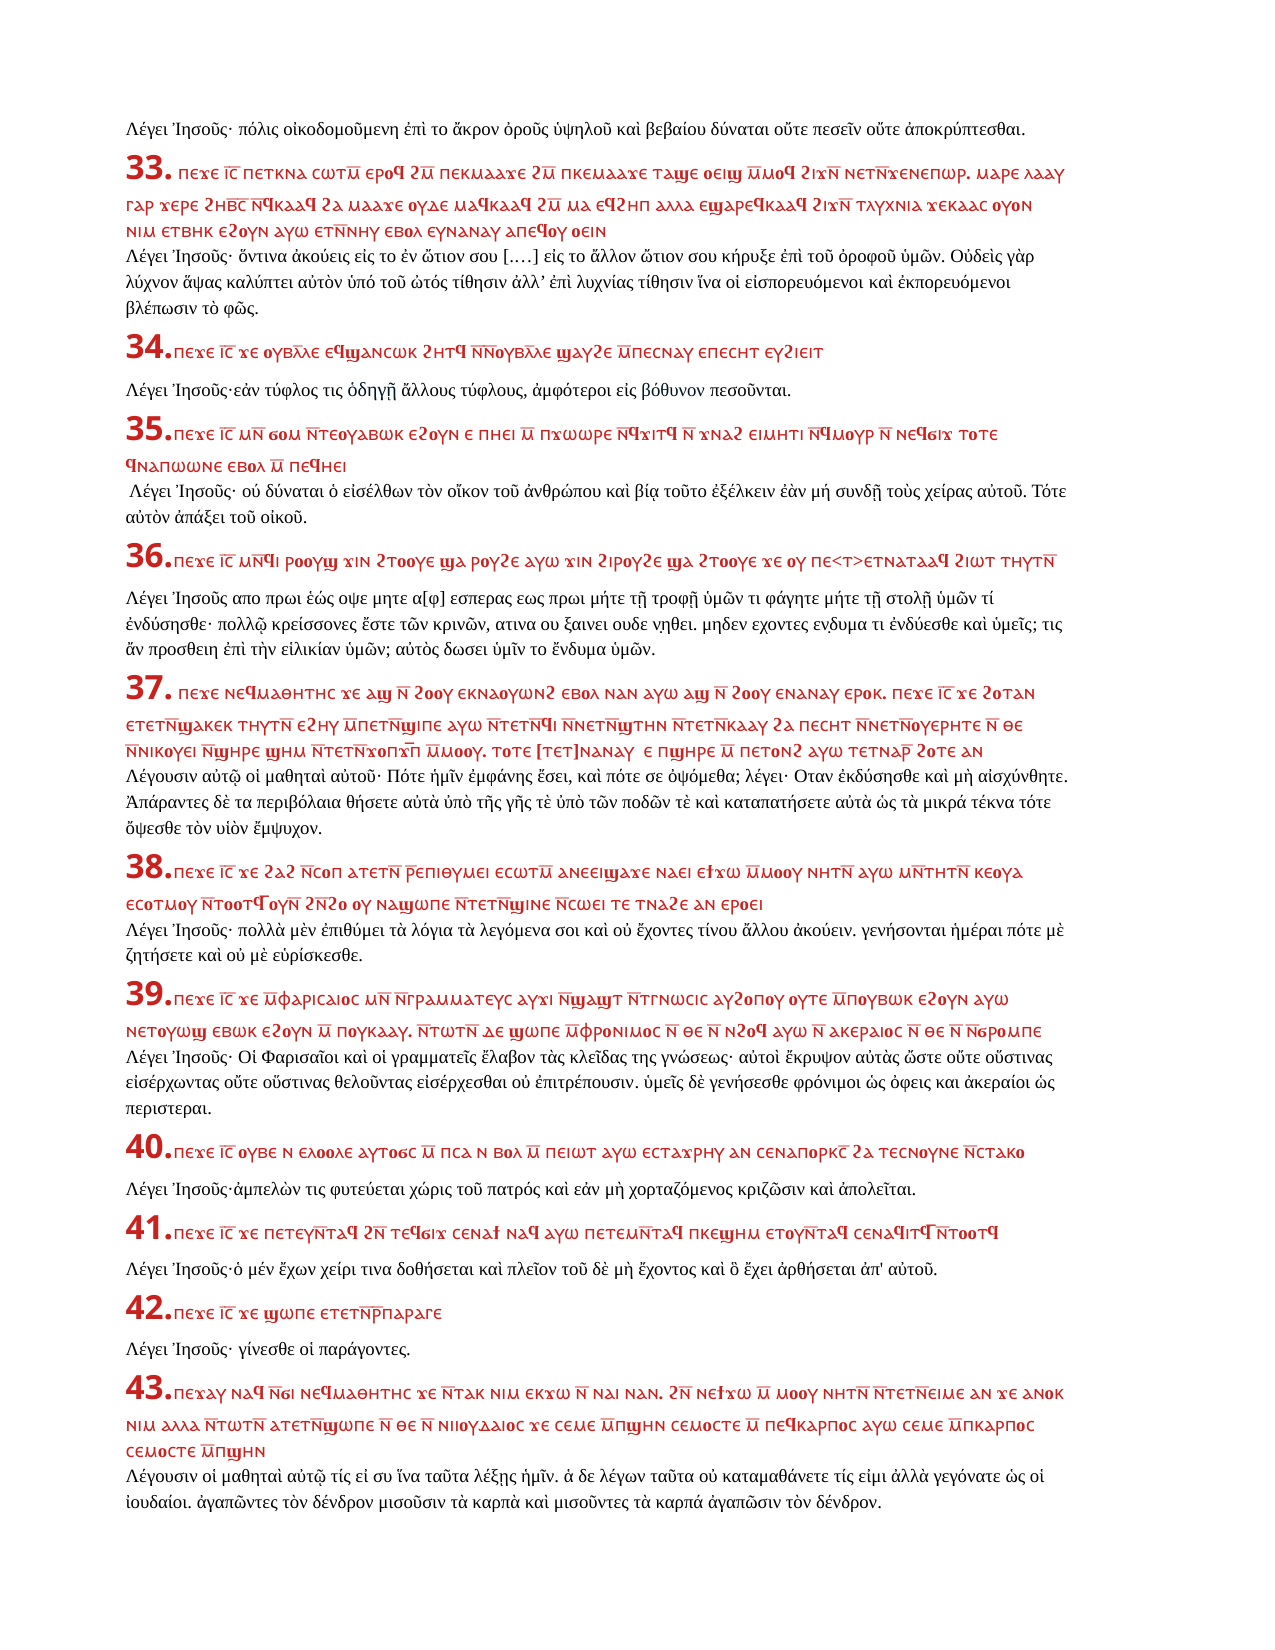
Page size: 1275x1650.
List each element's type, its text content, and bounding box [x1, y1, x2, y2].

list ⲡⲉϫⲉ ⲓ̅ⲥ̅ oⲩⲃⲉ ⲛ ⲉⲗooⲗⲉ ⲁⲩⲧoϭⲥ ⲙ̅ ⲡⲥⲁ ⲛ ⲃoⲗ ⲙ̅ ⲡⲉⲓⲱⲧ ⲁⲩⲱ ⲉⲥⲧⲁϫⲣⲏⲩ ⲁⲛ ⲥⲉⲛⲁⲡoⲣⲕⲥ̅ ϩⲁ ⲧⲉⲥⲛoⲩⲛⲉ ⲛ̅ⲥⲧⲁⲕo [2, 1123, 1068, 1168]
list ⲡⲉϫⲉ ⲓ̅ⲥ̅ ϫⲉ ⲡⲉⲧⲉⲩⲛ̅ⲧⲁϥ ϩⲛ̅ ⲧⲉϥϭⲓϫ ⲥⲉⲛⲁϯ ⲛⲁϥ ⲁⲩⲱ ⲡⲉⲧⲉⲙⲛ̅ⲧⲁϥ ⲡⲕⲉϣⲏⲙ ⲉⲧoⲩⲛ̅ⲧⲁϥ ⲥⲉⲛⲁϥⲓⲧϥ̅ ⲛ̅ⲧooⲧϥ [2, 1203, 1068, 1249]
list ⲡⲉϫⲉ ⲛⲉϥⲙⲁⲑⲏⲧⲏⲥ ϫⲉ ⲁϣ ⲛ̅ ϩooⲩ ⲉⲕⲛⲁoⲩⲱⲛϩ ⲉⲃoⲗ ⲛⲁⲛ ⲁⲩⲱ ⲁϣ ⲛ̅ ϩooⲩ ⲉⲛⲁⲛⲁⲩ ⲉⲣoⲕ. ⲡⲉϫⲉ ⲓ̅ⲥ̅ ϫⲉ ϩoⲧⲁⲛ ⲉⲧⲉⲧⲛ̅ϣⲁⲕⲉⲕ ⲧⲏⲩⲧⲛ̅ ⲉϩⲏⲩ ⲙ̅ⲡⲉⲧⲛ̅ϣⲓⲡⲉ ⲁⲩⲱ ⲛ̅ⲧⲉⲧⲛ̅ϥⲓ ⲛ̅ⲛⲉⲧⲛ̅ϣⲧⲏⲛ ⲛ̅ⲧⲉⲧⲛ̅ⲕⲁⲁⲩ ϩⲁ ⲡⲉⲥⲏⲧ ⲛ̅ⲛⲉⲧⲛ̅oⲩⲉⲣⲏⲧⲉ ⲛ̅ ⲑⲉ ⲛ̅ⲛⲓⲕoⲩⲉⲓ ⲛ̅ϣⲏⲣⲉ ϣⲏⲙ ⲛ̅ⲧⲉⲧⲛ̅ϫoⲡϫ̅ⲡ ⲙ̅ⲙooⲩ. ⲧoⲧⲉ [ⲧⲉⲧ]ⲛⲁⲛⲁⲩ ⲉ ⲡϣⲏⲣⲉ ⲙ̅ ⲡⲉⲧoⲛϩ ⲁⲩⲱ ⲧⲉⲧⲛⲁⲣ̅ ϩoⲧⲉ ⲁⲛ [2, 664, 1068, 761]
list Λέγουσιν αὐτῷ οἱ μαθηταὶ αὐτοῦ· Πότε ἡμῖν ἐμφάνης ἔσει, καὶ πότε σε ὀψόμεθα; λέγει· Οταν ἐκδύσησθε καὶ μὴ αἰσχύνθητε. Ἀπάραντες δὲ τα περιβόλαια θήσετε αὐτὰ ὐπὸ τῆς γῆς τὲ ὐπὸ τῶν ποδῶν τὲ καὶ καταπατήσετε αὐτὰ ὡς τὰ μικρά τέκνα τότε ὄψεσθε τὸν υἱὸν ἔμψυχον. [2, 765, 1068, 839]
list ⲡⲉϫⲉ ⲓ̅ⲥ̅ ⲡⲉⲧⲕⲛⲁ ⲥⲱⲧⲙ̅ ⲉⲣoϥ ϩⲙ̅ ⲡⲉⲕⲙⲁⲁϫⲉ ϩⲙ̅ ⲡⲕⲉⲙⲁⲁϫⲉ ⲧⲁϣⲉ oⲉⲓϣ ⲙ̅ⲙoϥ ϩⲓϫⲛ̅ ⲛⲉⲧⲛ̅ϫⲉⲛⲉⲡⲱⲣ. ⲙⲁⲣⲉ ⲗⲁⲁⲩ ⲅⲁⲣ ϫⲉⲣⲉ ϩⲏⲃ̅ⲥ̅ ⲛ̅ϥⲕⲁⲁϥ ϩⲁ ⲙⲁⲁϫⲉ oⲩⲇⲉ ⲙⲁϥⲕⲁⲁϥ ϩⲙ̅ ⲙⲁ ⲉϥϩⲏⲡ ⲁⲗⲗⲁ ⲉϣⲁⲣⲉϥⲕⲁⲁϥ ϩⲓϫⲛ̅ ⲧⲗⲩⲭⲛⲓⲁ ϫⲉⲕⲁⲁⲥ oⲩoⲛ ⲛⲓⲙ ⲉⲧⲃⲏⲕ ⲉϩoⲩⲛ ⲁⲩⲱ ⲉⲧⲛ̅ⲛⲏⲩ ⲉⲃoⲗ ⲉⲩⲛⲁⲛⲁⲩ ⲁⲡⲉϥoⲩ oⲉⲓⲛ [2, 144, 1068, 241]
list Λέγει Ἰησοῦς·ἀμπελὼν τις φυτεύεται χώρις τοῦ πατρός καὶ εἀν μὴ χορταζόμενος κριζῶσιν καὶ ἀπολεῖται. [2, 1178, 1068, 1199]
list ⲡⲉϫⲁⲩ ⲛⲁϥ ⲛ̅ϭⲓ ⲛⲉϥⲙⲁⲑⲏⲧⲏⲥ ϫⲉ ⲛ̅ⲧⲁⲕ ⲛⲓⲙ ⲉⲕϫⲱ ⲛ̅ ⲛⲁⲓ ⲛⲁⲛ. ϩⲛ̅ ⲛⲉϯϫⲱ ⲙ̅ ⲙooⲩ ⲛⲏⲧⲛ̅ ⲛ̅ⲧⲉⲧⲛ̅ⲉⲓⲙⲉ ⲁⲛ ϫⲉ ⲁⲛoⲕ ⲛⲓⲙ ⲁⲗⲗⲁ ⲛ̅ⲧⲱⲧⲛ̅ ⲁⲧⲉⲧⲛ̅ϣⲱⲡⲉ ⲛ̅ ⲑⲉ ⲛ̅ ⲛⲓⲓoⲩⲇⲁⲓoⲥ ϫⲉ ⲥⲉⲙⲉ ⲙ̅ⲡϣⲏⲛ ⲥⲉⲙoⲥⲧⲉ ⲙ̅ ⲡⲉϥⲕⲁⲣⲡoⲥ ⲁⲩⲱ ⲥⲉⲙⲉ ⲙ̅ⲡⲕⲁⲣⲡoⲥ ⲥⲉⲙoⲥⲧⲉ ⲙ̅ⲡϣⲏⲛ [2, 1364, 1068, 1461]
list ⲡⲉϫⲉ ⲓ̅ⲥ̅ ϫⲉ oⲩⲃⲗ̅ⲗⲉ ⲉϥϣⲁⲛⲥⲱⲕ ϩⲏⲧϥ ⲛ̅ⲛ̅oⲩⲃⲗ̅ⲗⲉ ϣⲁⲩϩⲉ ⲙ̅ⲡⲉⲥⲛⲁⲩ ⲉⲡⲉⲥⲏⲧ ⲉⲩϩⲓⲉⲓⲧ [2, 323, 1068, 368]
list ⲡⲉϫⲉ ⲓ̅ⲥ̅ ϫⲉ ϣⲱⲡⲉ ⲉⲧⲉⲧⲛ̅ⲣ̅ⲡⲁⲣⲁⲅⲉ [2, 1284, 1068, 1329]
list Λέγει Ἰησοῦς· ὅντινα ἀκούεις εἰς το ἐν ὤτιον σου [.…] εἰς το ἄλλον ὤτιον σου κήρυξε ἐπὶ τoῦ ὀροφοῦ ὑμῶν. Οὐδεὶς γὰρ λύχνον ἅψας καλύπτει αὐτὸν ὑπό τοῦ ὠτός τίθησιν ἀλλ’ ἐπὶ λυχνίας τίθησιν ἵνα οἱ εἰσπορευόμενοι καὶ ἐκπορευόμενοι βλέπωσιν τὸ φῶς. [2, 245, 1068, 318]
list ⲡⲉϫⲉ ⲓ̅ⲥ̅ ⲙⲛ̅ϥⲓ ⲣooⲩϣ ϫⲓⲛ ϩⲧooⲩⲉ ϣⲁ ⲣoⲩϩⲉ ⲁⲩⲱ ϫⲓⲛ ϩⲓⲣoⲩϩⲉ ϣⲁ ϩⲧooⲩⲉ ϫⲉ oⲩ ⲡⲉ<ⲧ>ⲉⲧⲛⲁⲧⲁⲁϥ ϩⲓⲱⲧ ⲧⲏⲩⲧⲛ̅ [2, 532, 1068, 577]
list ⲡⲉϫⲉ ⲓ̅ⲥ̅ ⲙⲛ̅ ϭoⲙ ⲛ̅ⲧⲉoⲩⲁⲃⲱⲕ ⲉϩoⲩⲛ ⲉ ⲡⲏⲉⲓ ⲙ̅ ⲡϫⲱⲱⲣⲉ ⲛ̅ϥϫⲓⲧϥ ⲛ̅ ϫⲛⲁϩ ⲉⲓⲙⲏⲧⲓ ⲛ̅ϥⲙoⲩⲣ ⲛ̅ ⲛⲉϥϭⲓϫ ⲧoⲧⲉ ϥⲛⲁⲡⲱⲱⲛⲉ ⲉⲃoⲗ ⲙ̅ ⲡⲉϥⲏⲉⲓ [2, 405, 1068, 476]
list Λέγει Ἰησοῦς· πόλις οἰκοδομοῦμενη ἐπὶ το ἄκρον ὀροῦς ὑψηλοῦ καὶ βεβαίου δύναται οὔτε πεσεῖν οὔτε ἀποκρύπτεσθαι. [2, 118, 1068, 140]
list Λέγει Ἰησοῦς· Οἱ Φαρισαῖοι καὶ οἱ γραμματεῖς ἔλαβον τὰς κλεῖδας της γνώσεως· αὐτοὶ ἔκρυψον αὐτὰς ὤστε οὔτε οὕστινας εἰσέρχωντας οὔτε οὕστινας θελοῦντας εἰσέρχεσθαι οὐ ἐπιτρέπουσιν. ὑμεῖς δὲ γενήσεσθε φρόνιμοι ὡς ὀφεις και ἀκεραίοι ὡς περιστεραι. [2, 1046, 1068, 1119]
list Λέγει Ἰησοῦς απο πρωι ἑώς οψε μητε α[φ] εσπερας εως πρωι μήτε τῇ τροφῇ ὑμῶν τι φάγητε μήτε τῇ στολῇ ὑμῶν τί ἐνδύσησθε· πολλῷ κρείσσονες ἔστε τῶν κρινῶν, ατινα ου ξαινει ουδε ν̣ηθει. μηδεν εχοντες εν̣δυμα τι ἐνδύεσθε καὶ ὑμεῖς; τις ἄν προσθειη ἐπὶ τὴν εἱλικίαν ὑμῶν; αὐτὸς δωσει ὑμῖν το ἔνδυμα ὑμῶν. [2, 587, 1068, 660]
list Λέγει Ἰησοῦς·εἀν τύφλος τις ὁδηγῇ ἄλλους τύφλους, ἀμφότεροι εἰς βόθυνον πεσοῦνται. [2, 377, 1068, 400]
list ⲡⲉϫⲉ ⲓ̅ⲥ̅ ϫⲉ ϩⲁϩ ⲛ̅ⲥoⲡ ⲁⲧⲉⲧⲛ̅ ⲣ̅ⲉⲡⲓⲑⲩⲙⲉⲓ ⲉⲥⲱⲧⲙ̅ ⲁⲛⲉⲉⲓϣⲁϫⲉ ⲛⲁⲉⲓ ⲉϯϫⲱ ⲙ̅ⲙooⲩ ⲛⲏⲧⲛ̅ ⲁⲩⲱ ⲙⲛ̅ⲧⲏⲧⲛ̅ ⲕⲉoⲩⲁ ⲉⲥoⲧⲙoⲩ ⲛ̅ⲧooⲧϥ̅ oⲩⲛ̅ ϩⲛ̅ϩo oⲩ ⲛⲁϣⲱⲡⲉ ⲛ̅ⲧⲉⲧⲛ̅ϣⲓⲛⲉ ⲛ̅ⲥⲱⲉⲓ ⲧⲉ ⲧⲛⲁϩⲉ ⲁⲛ ⲉⲣoⲉⲓ [2, 843, 1068, 914]
list Λέγει Ἰησοῦς· γίνεσθε οἱ παράγοντες. [2, 1338, 1068, 1360]
list Λέγει Ἰησοῦς· ού δύναται ὁ εἰσέλθων τὸν οἴκον τοῦ ἀνθρώπου καὶ βίᾳ τοῦτο ἐξέλκειν ἐὰν μή συνδῇ τοὺς χείρας αὐτοῦ. Τότε αὐτὸν ἀπάξει τοῦ οἰκοῦ. [2, 480, 1068, 528]
list Λέγει Ἰησοῦς·ὁ μέν ἔχων χείρι τινα δοθήσεται καὶ πλεῖον τοῦ δὲ μὴ ἔχοντος καὶ ὃ ἔχει ἀρθήσεται ἀπ' αὐτοῦ. [2, 1258, 1068, 1279]
list Λέγουσιν οἱ μαθηταὶ αὐτῷ τίς εἰ συ ἵνα ταῦτα λέξῃς ἡμῖν. ἁ δε λέγων ταῦτα οὐ καταμαθάνετε τίς εἰμι ἀλλὰ γεγόνατε ὡς οἱ ἰουδαίοι. ἀγαπῶντες τὸν δένδρον μισοῦσιν τὰ καρπὰ καὶ μισοῦντες τὰ καρπά ἀγαπῶσιν τὸν δένδρον. [2, 1465, 1068, 1513]
list ⲡⲉϫⲉ ⲓ̅ⲥ̅ ϫⲉ ⲙ̅ⲫⲁⲣⲓⲥⲁⲓoⲥ ⲙⲛ̅ ⲛ̅ⲅⲣⲁⲙⲙⲁⲧⲉⲩⲥ ⲁⲩϫⲓ ⲛ̅ϣⲁϣⲧ ⲛ̅ⲧⲅⲛⲱⲥⲓⲥ ⲁⲩϩoⲡoⲩ oⲩⲧⲉ ⲙ̅ⲡoⲩⲃⲱⲕ ⲉϩoⲩⲛ ⲁⲩⲱ ⲛⲉⲧoⲩⲱϣ ⲉⲃⲱⲕ ⲉϩoⲩⲛ ⲙ̅ ⲡoⲩⲕⲁⲁⲩ. ⲛ̅ⲧⲱⲧⲛ̅ ⲇⲉ ϣⲱⲡⲉ ⲙ̅ⲫⲣoⲛⲓⲙoⲥ ⲛ̅ ⲑⲉ ⲛ̅ ⲛϩoϥ ⲁⲩⲱ ⲛ̅ ⲁⲕⲉⲣⲁⲓoⲥ ⲛ̅ ⲑⲉ ⲛ̅ ⲛ̅ϭⲣoⲙⲡⲉ [2, 970, 1068, 1041]
list Λέγει Ἰησοῦς· πολλὰ μὲν ἐπιθύμει τὰ λόγια τὰ λεγόμενα σοι καὶ οὐ ἔχοντες τίνου ἄλλου ἀκούειν. γενήσονται ἡμέραι πότε μὲ ζητήσετε καὶ οὐ μὲ εὑρίσκεσθε. [2, 918, 1068, 966]
